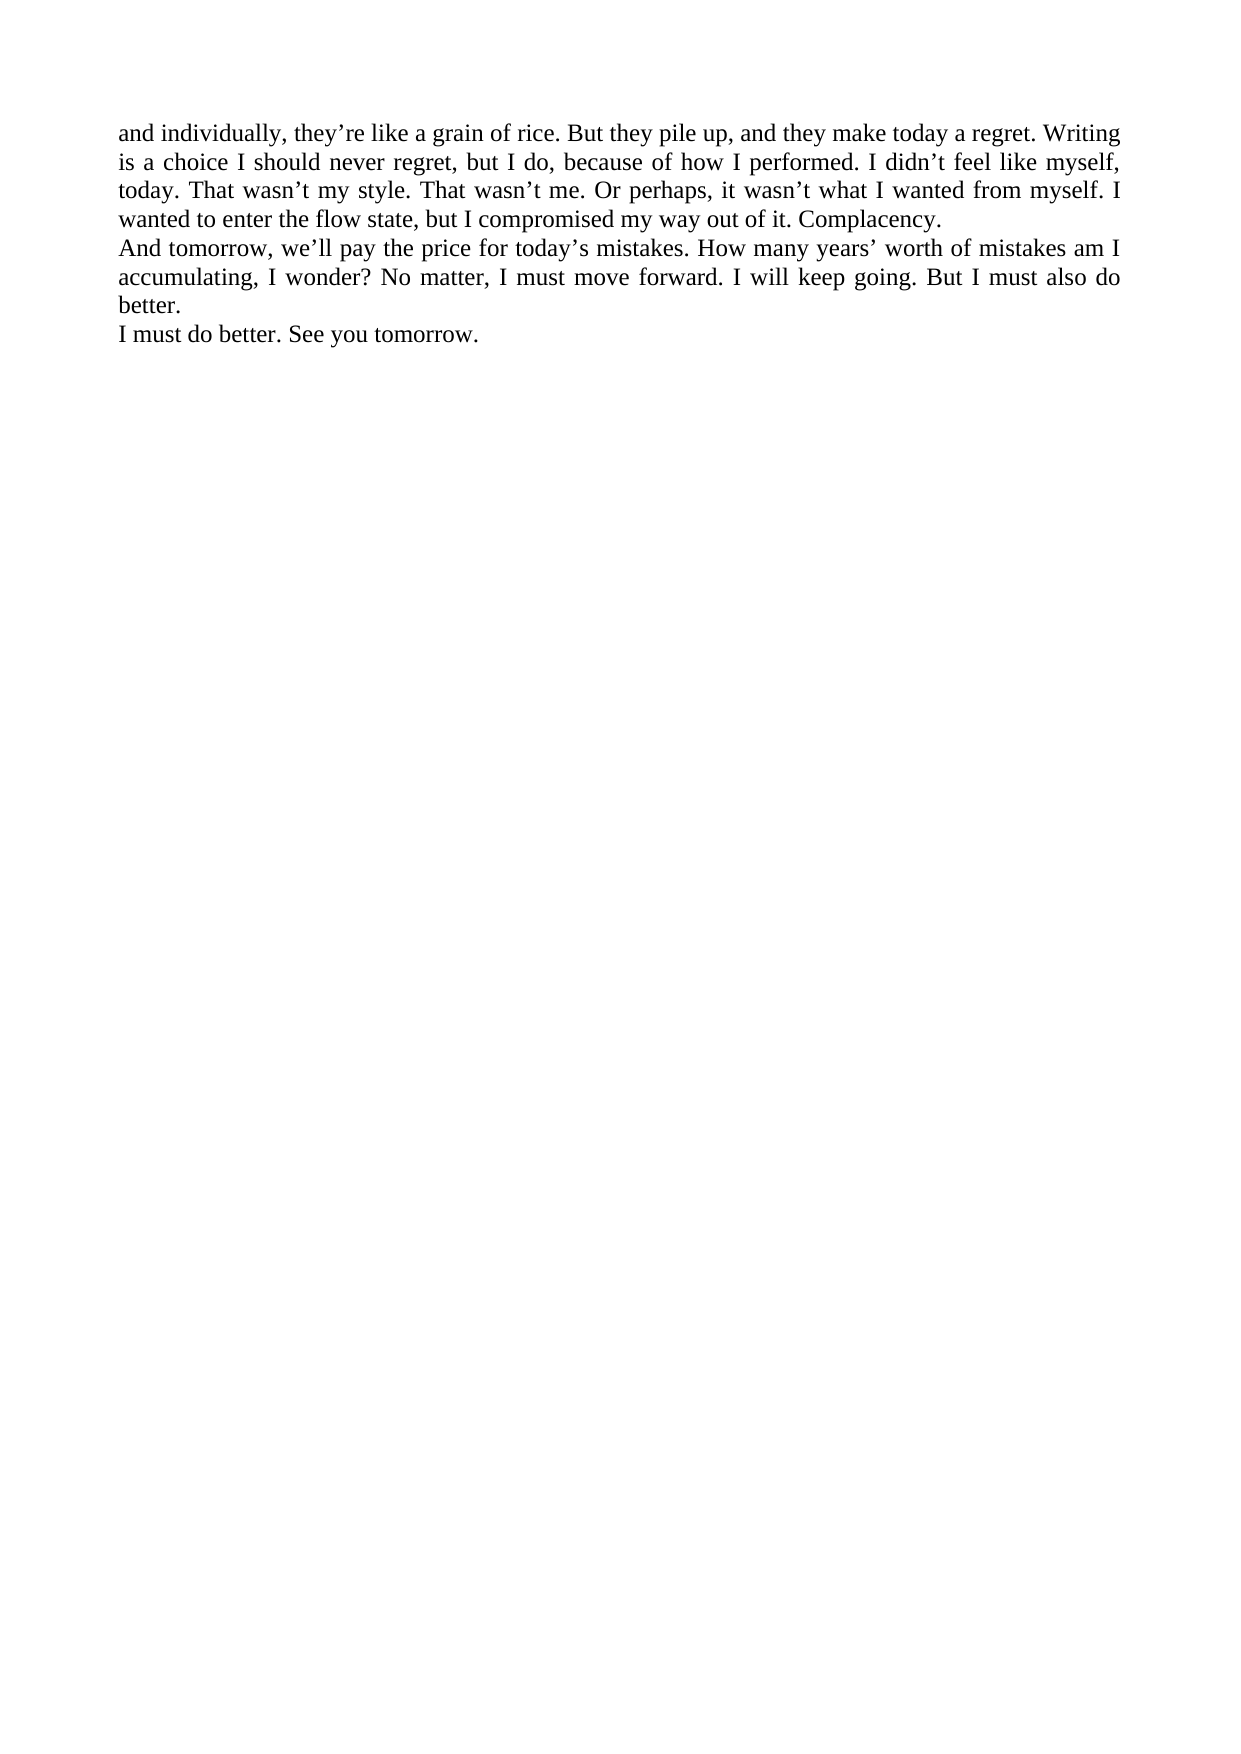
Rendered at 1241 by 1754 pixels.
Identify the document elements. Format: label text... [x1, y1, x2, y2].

text I must do better. See you tomorrow. [118, 319, 1122, 348]
text and individually, they’re like a grain of rice. But they pile up, and they make today a regret. Writing is a choice I should never regret, but I do, because of how I performed. I didn’t feel like myself, today. That wasn’t my style. That wasn’t me. Or perhaps, it wasn’t what I wanted from myself. I wanted to enter the flow state, but I compromised my way out of it. Complacency. [118, 118, 1122, 233]
text And tomorrow, we’ll pay the price for today’s mistakes. How many years’ worth of mistakes am I accumulating, I wonder? No matter, I must move forward. I will keep going. But I must also do better. [118, 233, 1122, 319]
